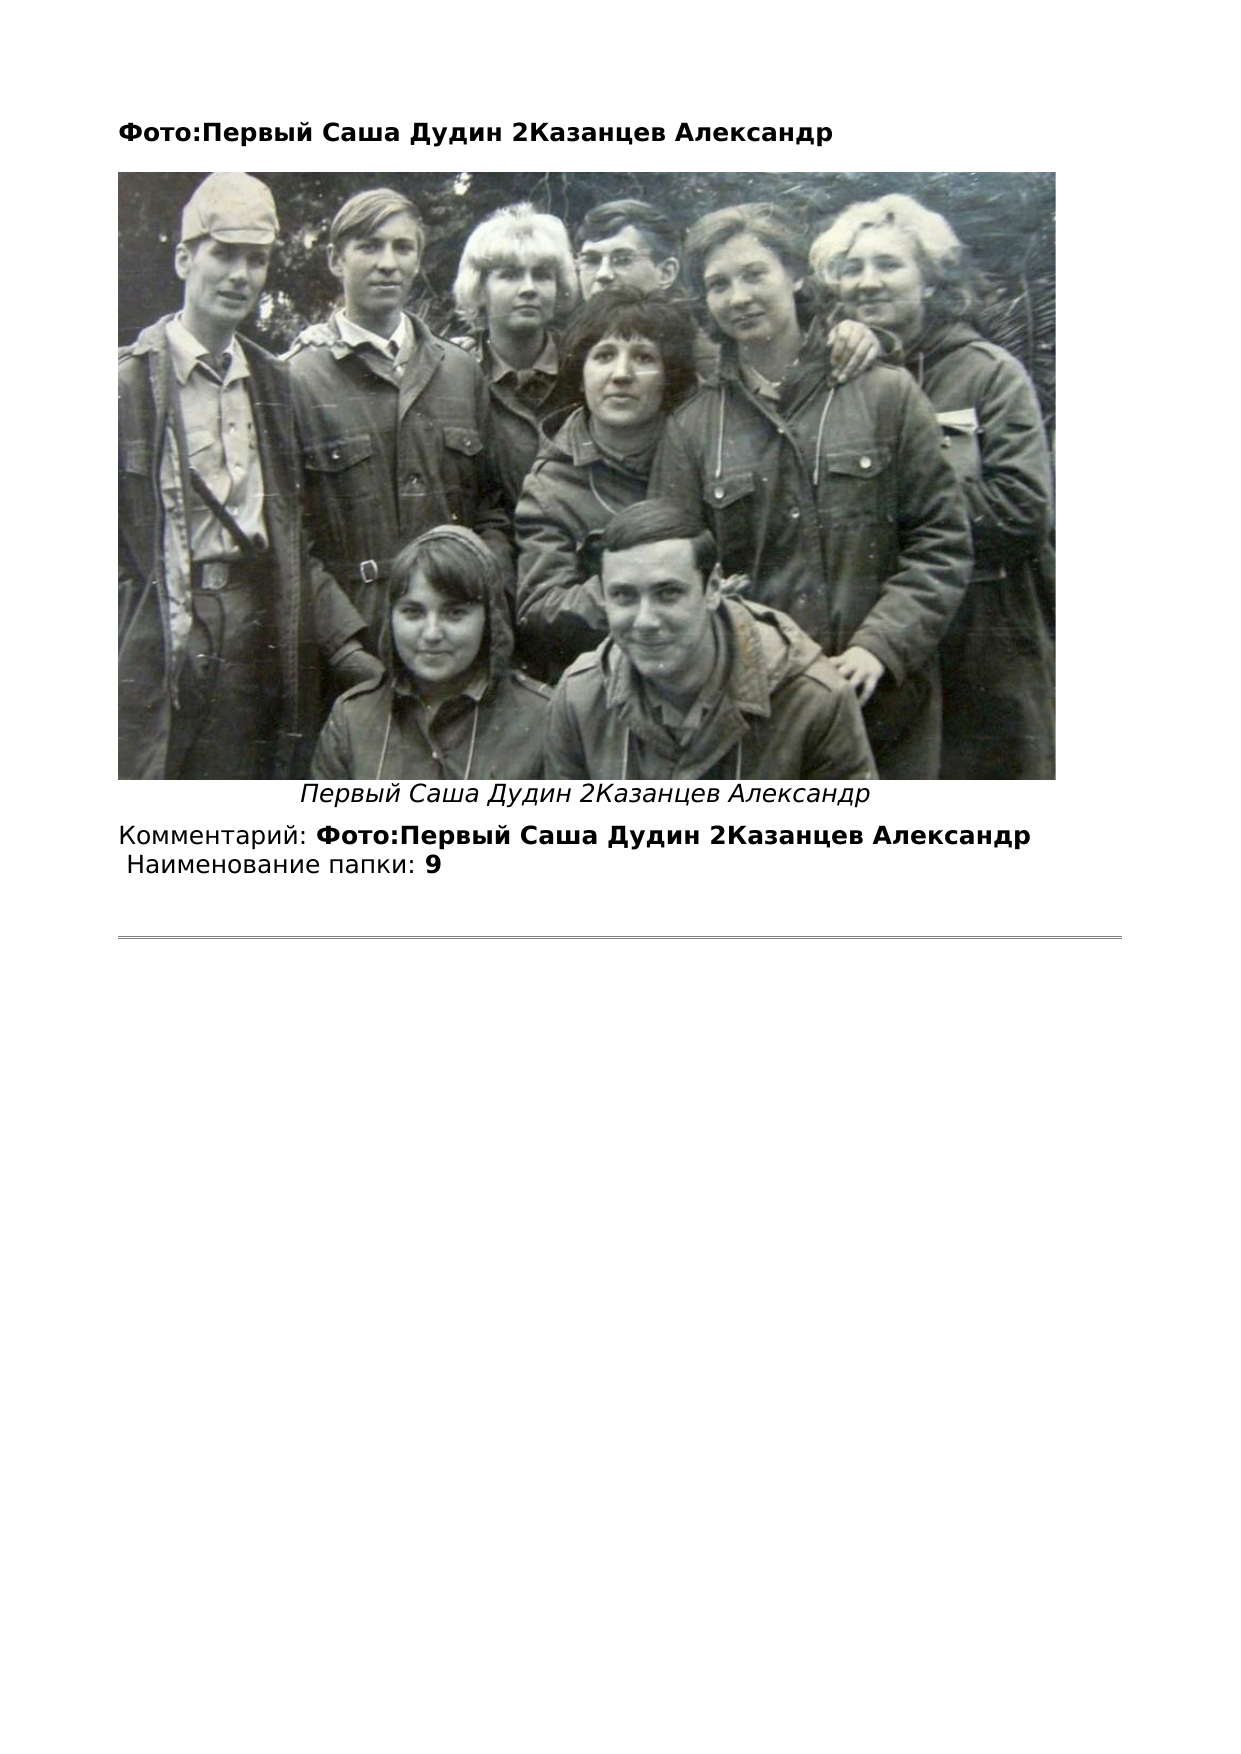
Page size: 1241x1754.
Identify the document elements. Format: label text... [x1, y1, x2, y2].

subtitle Фото:Первый Саша Дудин 2Казанцев Александр [118, 118, 1122, 147]
text Комментарий: Фото:Первый Саша Дудин 2Казанцев Александр Наименование папки: 9 [118, 821, 1122, 909]
text Первый Саша Дудин 2Казанцев Александр [118, 780, 1056, 809]
picture [118, 172, 1056, 780]
